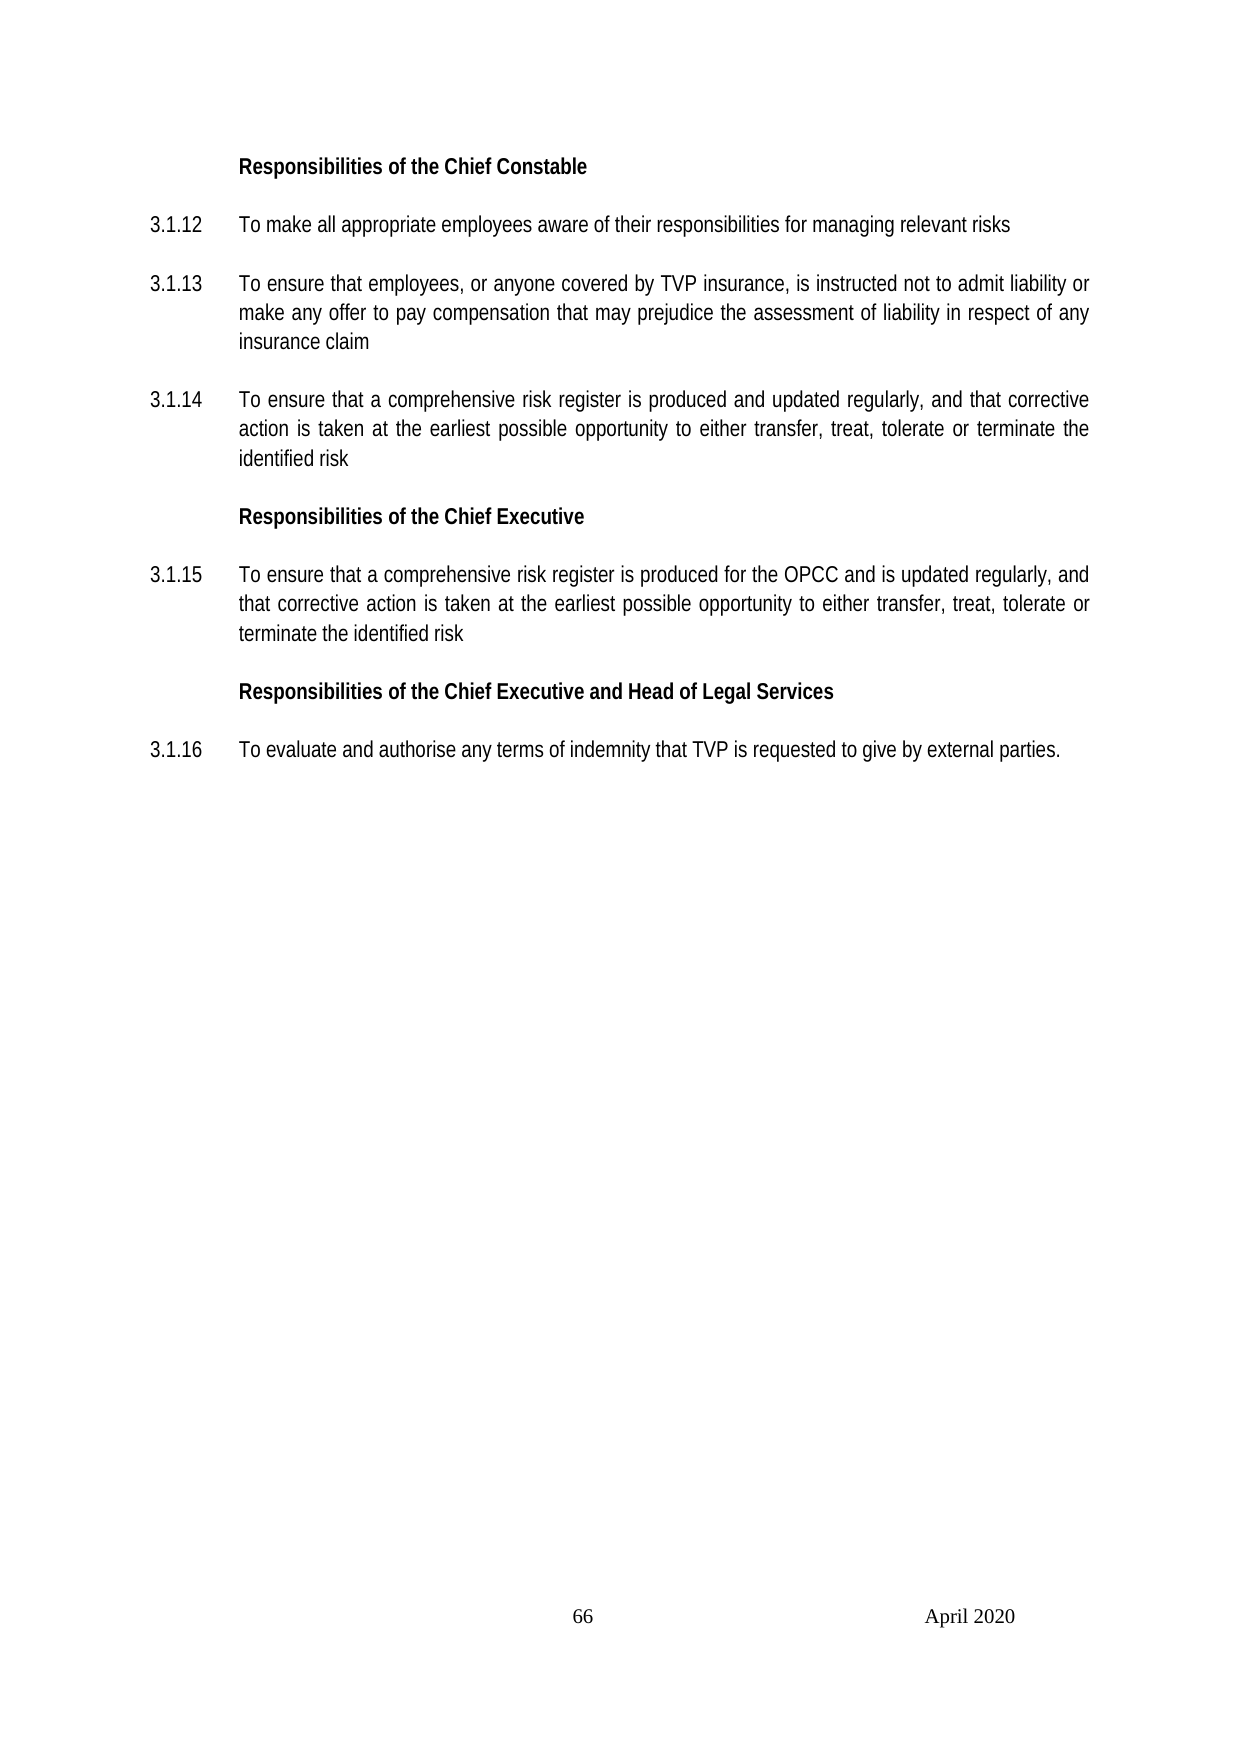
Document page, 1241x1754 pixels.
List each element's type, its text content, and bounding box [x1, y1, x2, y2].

list To ensure that employees, or anyone covered by TVP insurance, is instructed not to admit liability or make any offer to pay compensation that may prejudice the assessment of liability in respect of any insurance claim [150, 267, 1090, 354]
list To evaluate and authorise any terms of indemnity that TVP is requested to give by external parties. [150, 733, 1090, 762]
text Responsibilities of the Chief Executive [150, 500, 1090, 529]
list To make all appropriate employees aware of their responsibilities for managing relevant risks [150, 208, 1090, 237]
list To ensure that a comprehensive risk register is produced for the OPCC and is updated regularly, and that corrective action is taken at the earliest possible opportunity to either transfer, treat, tolerate or terminate the identified risk [150, 558, 1090, 646]
list To ensure that a comprehensive risk register is produced and updated regularly, and that corrective action is taken at the earliest possible opportunity to either transfer, treat, tolerate or terminate the identified risk [150, 383, 1090, 471]
text Responsibilities of the Chief Executive and Head of Legal Services [239, 675, 1090, 704]
text Responsibilities of the Chief Constable [150, 150, 1090, 179]
